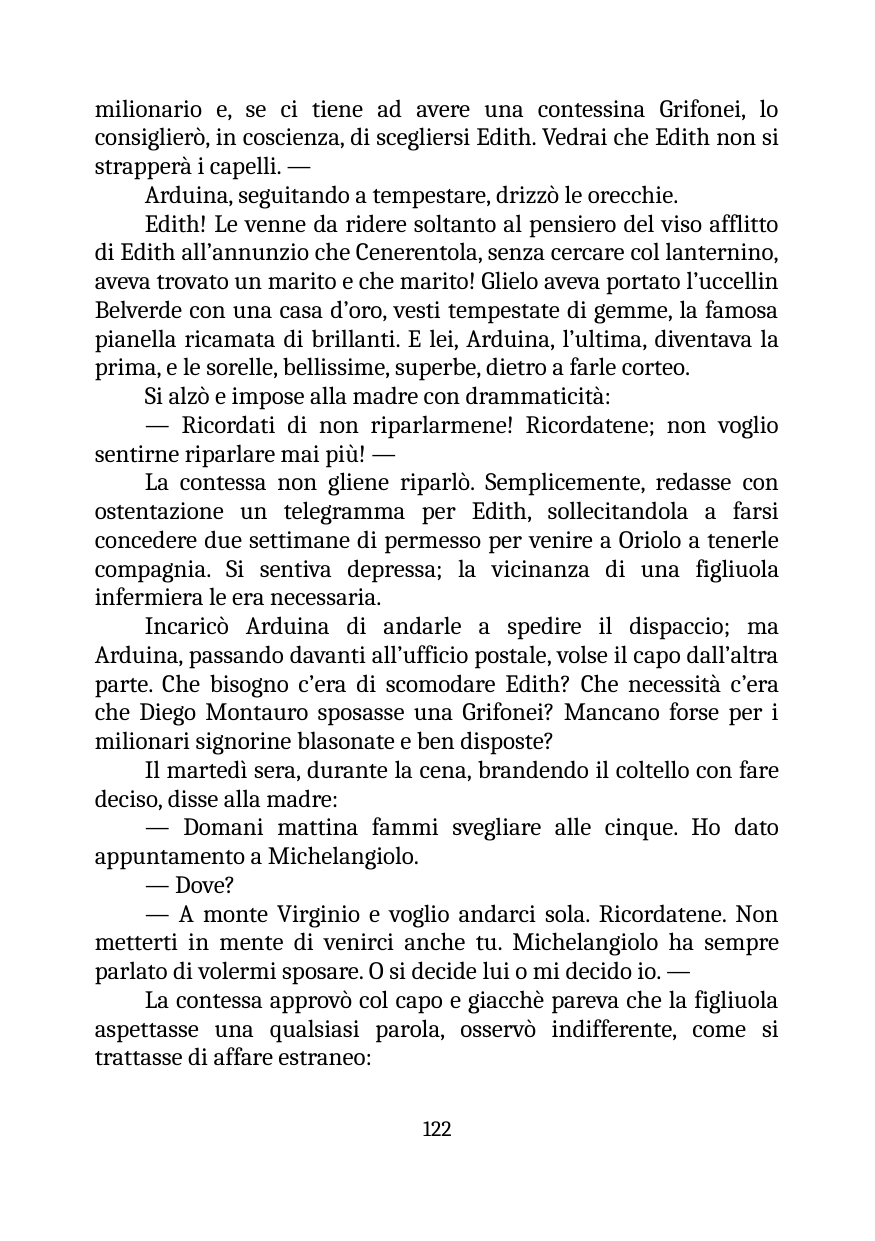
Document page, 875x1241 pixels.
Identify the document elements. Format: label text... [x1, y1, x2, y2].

text — Ricordati di non riparlarmene! Ricordatene; non voglio sentirne riparlare mai più! — [94, 411, 779, 468]
text Il martedì sera, durante la cena, brandendo il coltello con fare deciso, disse alla madre: [94, 756, 779, 813]
text Incaricò Arduina di andarle a spedire il dispaccio; ma Arduina, passando davanti all’ufficio postale, volse il capo dall’altra parte. Che bisogno c’era di scomodare Edith? Che necessità c’era che Diego Montauro sposasse una Grifonei? Mancano forse per i milionari signorine blasonate e ben disposte? [94, 612, 779, 756]
text Edith! Le venne da ridere soltanto al pensiero del viso afflitto di Edith all’annunzio che Cenerentola, senza cercare col lanternino, aveva trovato un marito e che marito! Glielo aveva portato l’uccellin Belverde con una casa d’oro, vesti tempestate di gemme, la famosa pianella ricamata di brillanti. E lei, Arduina, l’ultima, diventava la prima, e le sorelle, bellissime, superbe, dietro a farle corteo. [94, 209, 779, 382]
text Si alzò e impose alla madre con drammaticità: [94, 382, 779, 411]
text milionario e, se ci tiene ad avere una contessina Grifonei, lo consiglierò, in coscienza, di scegliersi Edith. Vedrai che Edith non si strapperà i capelli. — [94, 94, 779, 181]
text — Dove? [94, 871, 779, 899]
text — A monte Virginio e voglio andarci sola. Ricordatene. Non metterti in mente di venirci anche tu. Michelangiolo ha sempre parlato di volermi sposare. O si decide lui o mi decido io. — [94, 899, 779, 986]
text La contessa non gliene riparlò. Semplicemente, redasse con ostentazione un telegramma per Edith, sollecitandola a farsi concedere due settimane di permesso per venire a Oriolo a tenerle compagnia. Si sentiva depressa; la vicinanza di una figliuola infermiera le era necessaria. [94, 468, 779, 612]
text Arduina, seguitando a tempestare, drizzò le orecchie. [94, 181, 779, 209]
text La contessa approvò col capo e giacchè pareva che la figliuola aspettasse una qualsiasi parola, osservò indifferente, come si trattasse di affare estraneo: [94, 986, 779, 1072]
text — Domani mattina fammi svegliare alle cinque. Ho dato appuntamento a Michelangiolo. [94, 813, 779, 871]
